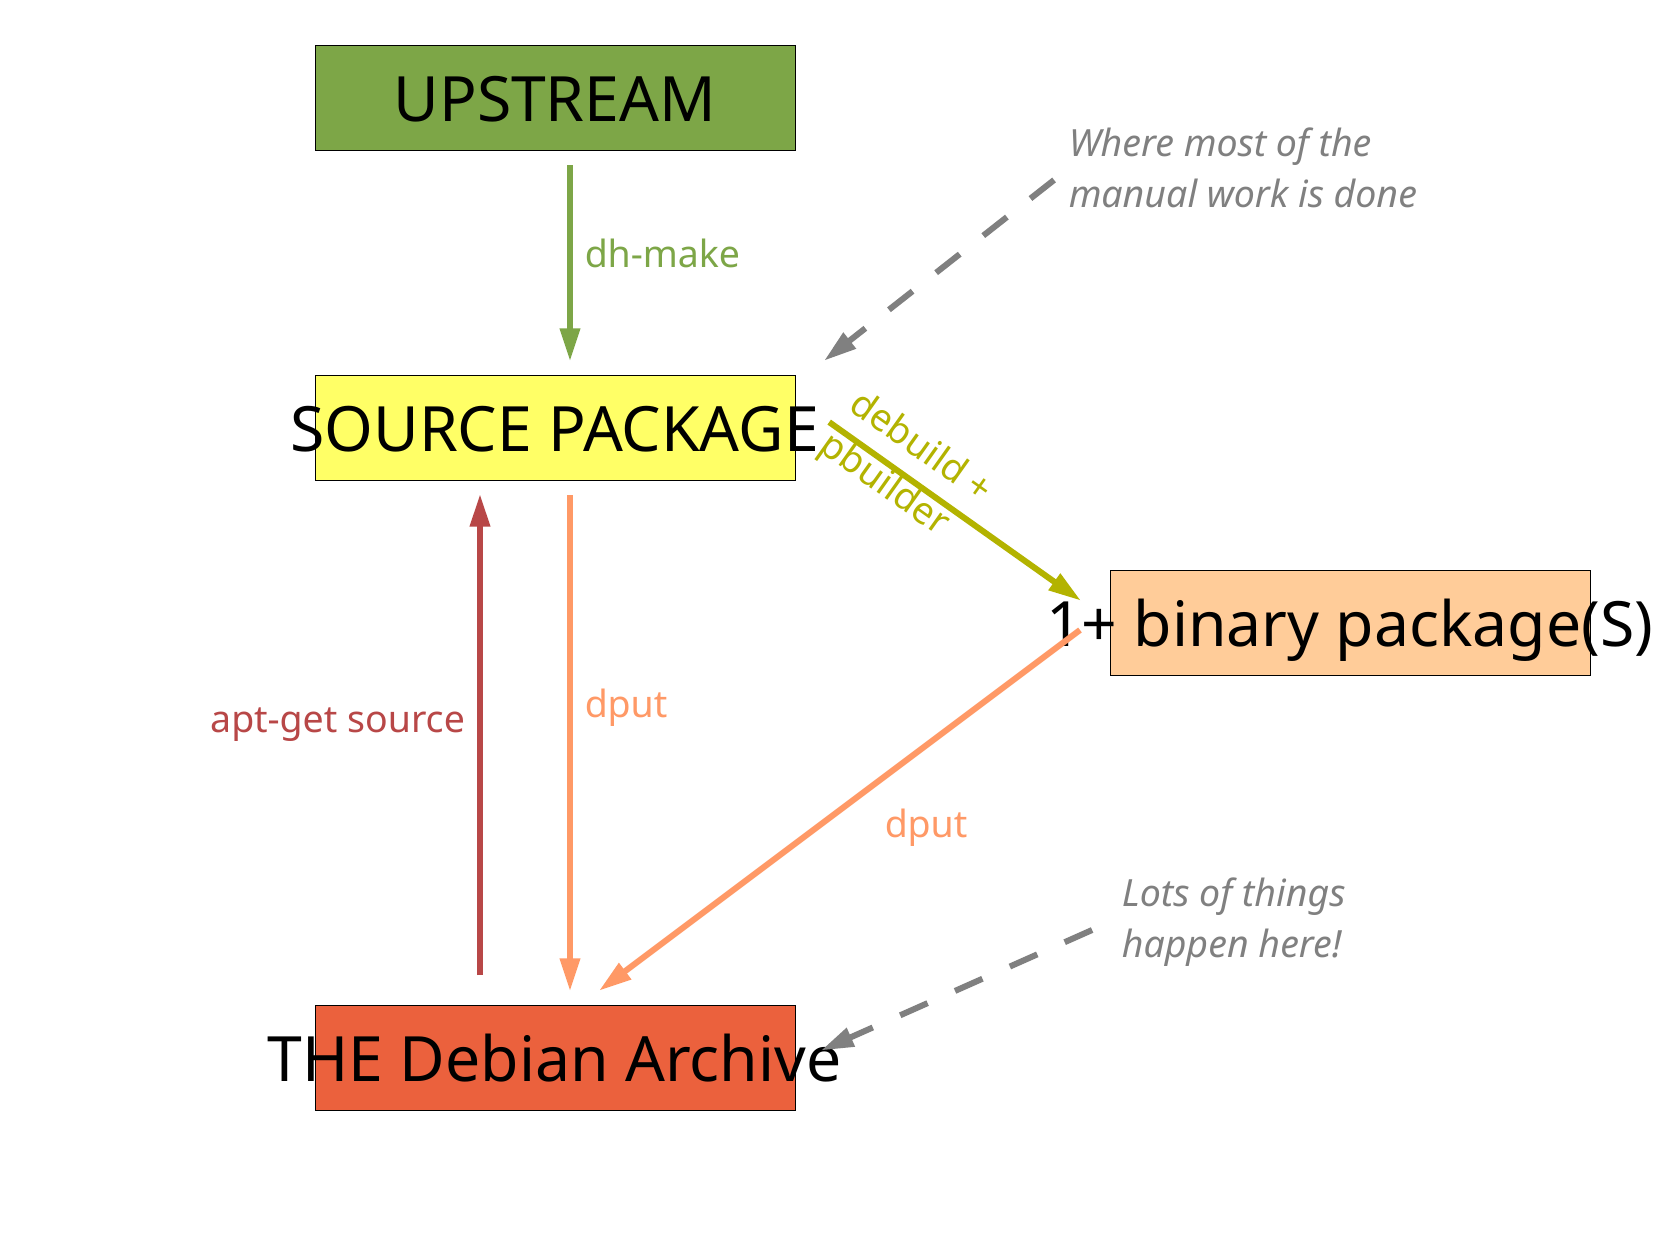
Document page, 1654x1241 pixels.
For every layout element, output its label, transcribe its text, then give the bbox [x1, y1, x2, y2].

text_box Where most of the manual work is done [1054, 109, 1426, 226]
text_box dput [870, 789, 1171, 856]
text_box Lots of things happen here! [1107, 859, 1366, 976]
text_box 1+ binary package(S) [1110, 570, 1591, 676]
text_box UPSTREAM [315, 45, 796, 151]
text_box debuild + pbuilder [825, 361, 1145, 616]
text_box apt-get source [195, 684, 481, 751]
text_box THE Debian Archive [315, 1005, 796, 1111]
text_box SOURCE PACKAGE [315, 375, 796, 481]
text_box dput [570, 669, 871, 736]
text_box dh-make [570, 219, 871, 286]
